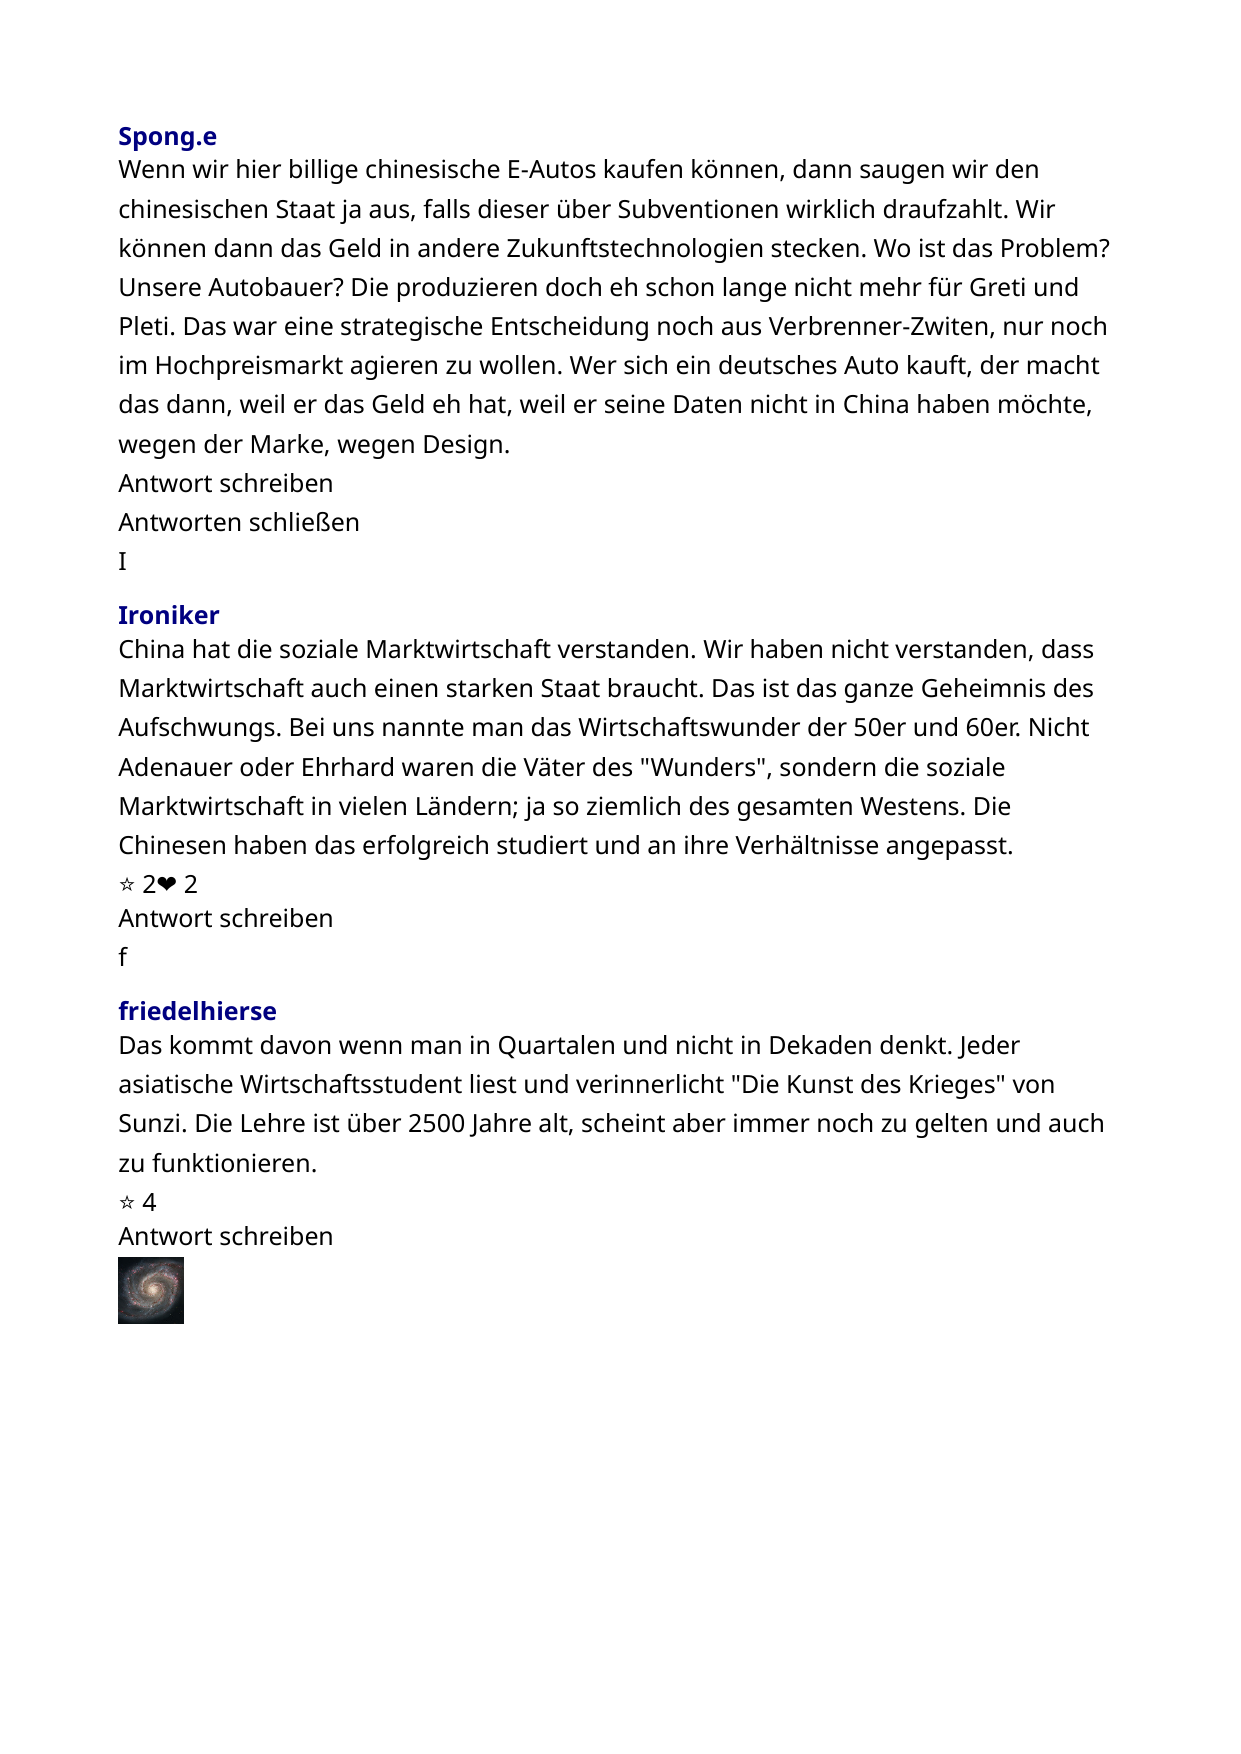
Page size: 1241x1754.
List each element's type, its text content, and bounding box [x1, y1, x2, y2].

text Das kommt davon wenn man in Quartalen und nicht in Dekaden denkt. Jeder asiatische Wirtschaftsstudent liest und verinnerlicht "Die Kunst des Krieges" von Sunzi. Die Lehre ist über 2500 Jahre alt, scheint aber immer noch zu gelten und auch zu funktionieren. [118, 1028, 1122, 1179]
picture [118, 1257, 184, 1324]
text China hat die soziale Marktwirtschaft verstanden. Wir haben nicht verstanden, dass Marktwirtschaft auch einen starken Staat braucht. Das ist das ganze Geheimnis des Aufschwungs. Bei uns nannte man das Wirtschaftswunder der 50er und 60er. Nicht Adenauer oder Ehrhard waren die Väter des "Wunders", sondern die soziale Marktwirtschaft in vielen Ländern; ja so ziemlich des gesamten Westens. Die Chinesen haben das erfolgreich studiert und an ihre Verhältnisse angepasst. [118, 632, 1122, 862]
text I [118, 544, 1122, 578]
text Antworten schließen [118, 505, 1122, 539]
subtitle Spong.e [118, 118, 1122, 152]
text ⭐️ 4 [118, 1184, 1122, 1218]
text Antwort schreiben [118, 901, 1122, 935]
text ⭐️ 2❤️ 2 [118, 867, 1122, 901]
subtitle friedelhierse [118, 994, 1122, 1028]
text f [118, 940, 1122, 974]
text Wenn wir hier billige chinesische E-Autos kaufen können, dann saugen wir den chinesischen Staat ja aus, falls dieser über Subventionen wirklich draufzahlt. Wir können dann das Geld in andere Zukunftstechnologien stecken. Wo ist das Problem? Unsere Autobauer? Die produzieren doch eh schon lange nicht mehr für Greti und Pleti. Das war eine strategische Entscheidung noch aus Verbrenner-Zwiten, nur noch im Hochpreismarkt agieren zu wollen. Wer sich ein deutsches Auto kauft, der macht das dann, weil er das Geld eh hat, weil er seine Daten nicht in China haben möchte, wegen der Marke, wegen Design. [118, 152, 1122, 460]
text Antwort schreiben [118, 466, 1122, 499]
subtitle Ironiker [118, 598, 1122, 632]
text Antwort schreiben [118, 1218, 1122, 1252]
